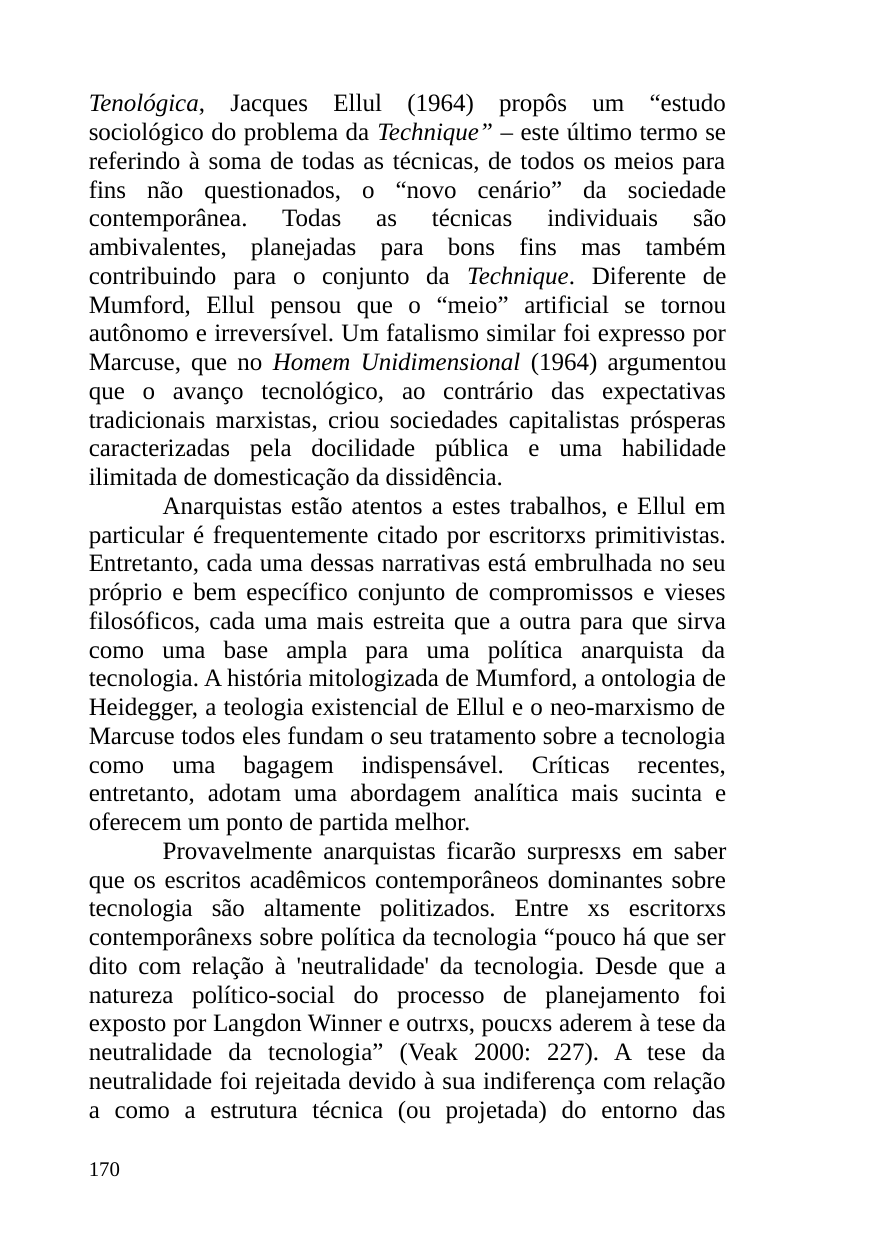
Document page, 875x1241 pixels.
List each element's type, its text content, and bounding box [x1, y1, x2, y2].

text Tenológica, Jacques Ellul (1964) propôs um “estudo sociológico do problema da Technique” – este último termo se referindo à soma de todas as técnicas, de todos os meios para fins não questionados, o “novo cenário” da sociedade contemporânea. Todas as técnicas individuais são ambivalentes, planejadas para bons fins mas também contribuindo para o conjunto da Technique. Diferente de Mumford, Ellul pensou que o “meio” artificial se tornou autônomo e irreversível. Um fatalismo similar foi expresso por Marcuse, que no Homem Unidimensional (1964) argumentou que o avanço tecnológico, ao contrário das expectativas tradicionais marxistas, criou sociedades capitalistas prósperas caracterizadas pela docilidade pública e uma habilidade ilimitada de domesticação da dissidência. [88, 88, 726, 491]
text Anarquistas estão atentos a estes trabalhos, e Ellul em particular é frequentemente citado por escritorxs primitivistas. Entretanto, cada uma dessas narrativas está embrulhada no seu próprio e bem específico conjunto de compromissos e vieses filosóficos, cada uma mais estreita que a outra para que sirva como uma base ampla para uma política anarquista da tecnologia. A história mitologizada de Mumford, a ontologia de Heidegger, a teologia existencial de Ellul e o neo-marxismo de Marcuse todos eles fundam o seu tratamento sobre a tecnologia como uma bagagem indispensável. Críticas recentes, entretanto, adotam uma abordagem analítica mais sucinta e oferecem um ponto de partida melhor. [88, 491, 726, 836]
text Provavelmente anarquistas ficarão surpresxs em saber que os escritos acadêmicos contemporâneos dominantes sobre tecnologia são altamente politizados. Entre xs escritorxs contemporânexs sobre política da tecnologia “pouco há que ser dito com relação à 'neutralidade' da tecnologia. Desde que a natureza político-social do processo de planejamento foi exposto por Langdon Winner e outrxs, poucxs aderem à tese da neutralidade da tecnologia” (Veak 2000: 227). A tese da neutralidade foi rejeitada devido à sua indiferença com relação a como a estrutura técnica (ou projetada) do entorno das [88, 836, 726, 1123]
